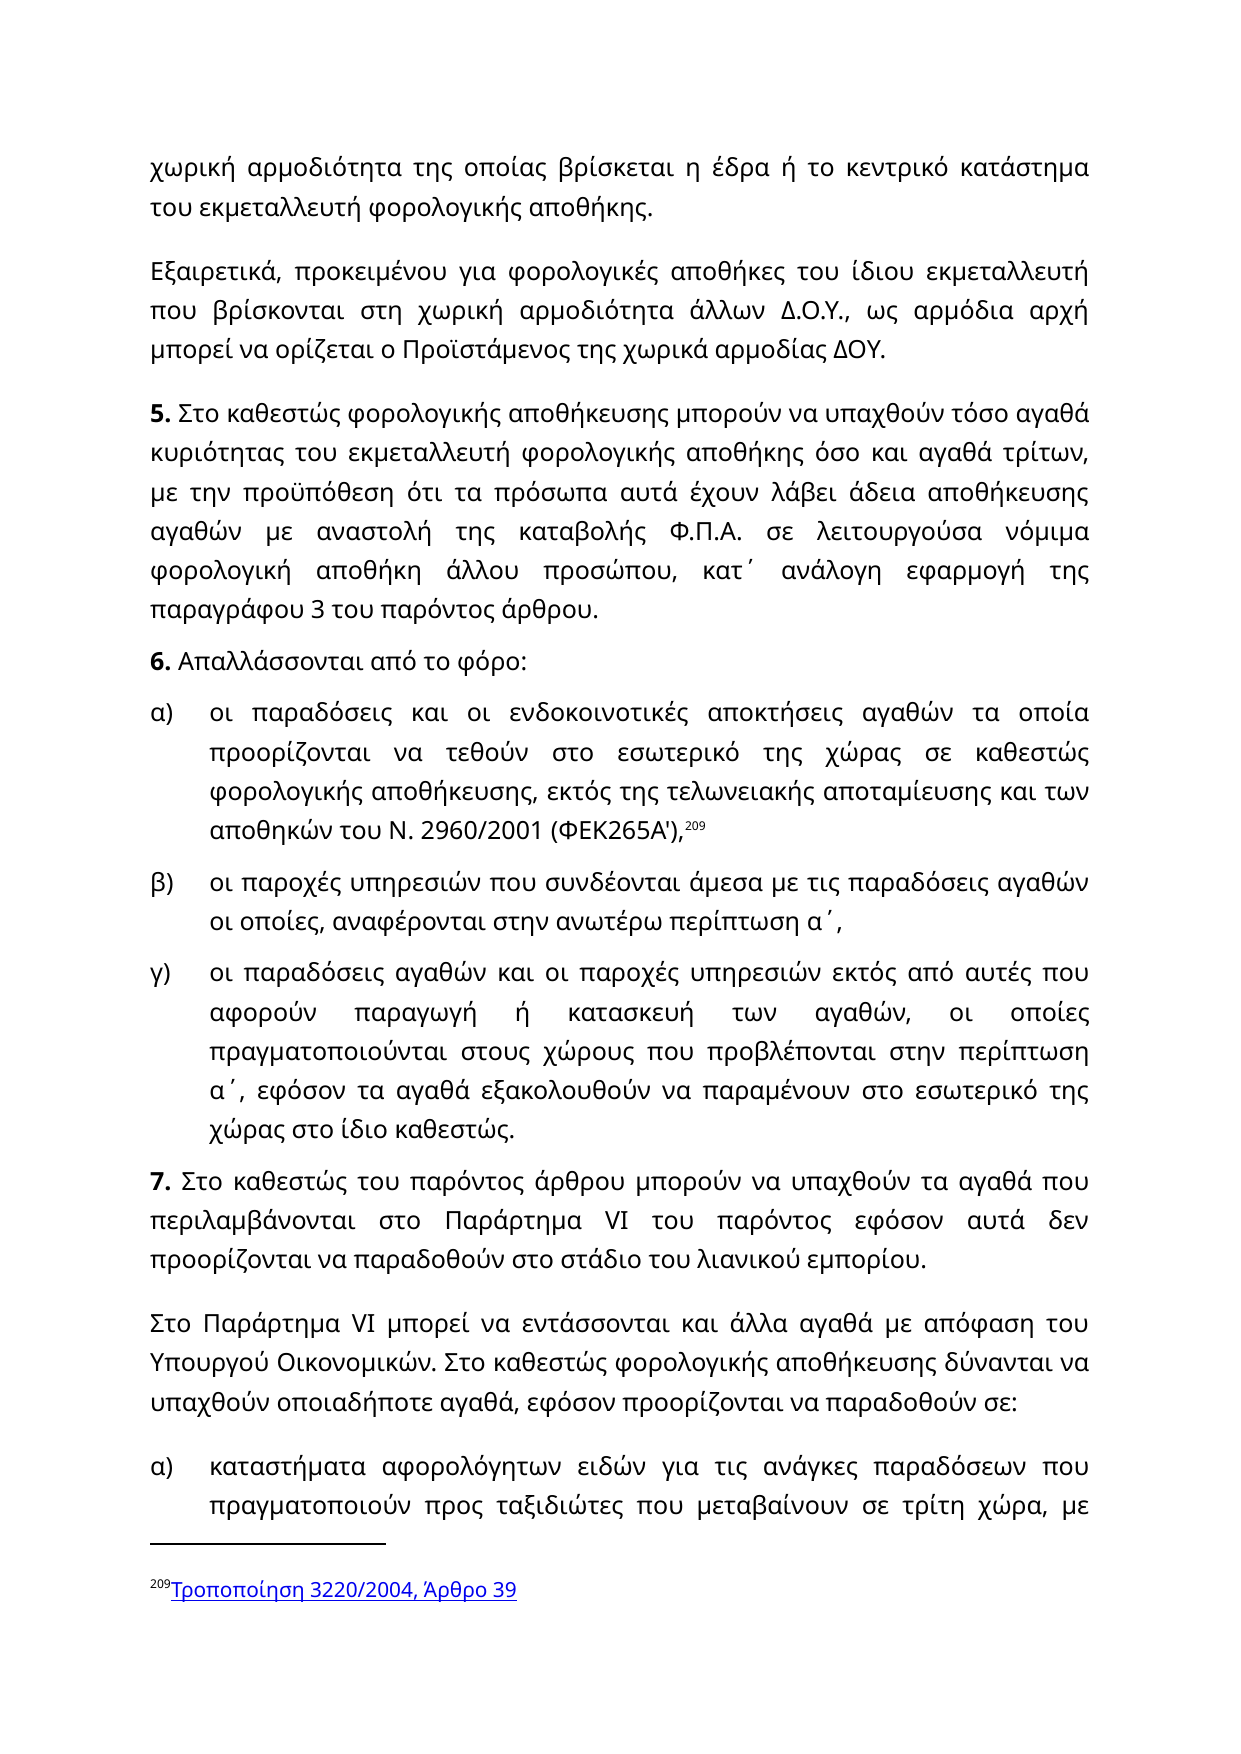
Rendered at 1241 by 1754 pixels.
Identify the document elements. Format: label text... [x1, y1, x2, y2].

list α) οι παραδόσεις και οι ενδοκοινοτικές αποκτήσεις αγαθών τα οποία προορίζονται να τεθούν στο εσωτερικό της χώρας σε καθεστώς φορολογικής αποθήκευσης, εκτός της τελωνειακής αποταμίευσης και των αποθηκών του Ν. 2960/2001 (ΦΕΚ265Α'), [150, 695, 1090, 847]
text χωρική αρμοδιότητα της οποίας βρίσκεται η έδρα ή το κεντρικό κατάστημα του εκμεταλλευτή φορολογικής αποθήκης. [150, 150, 1090, 223]
text 5. Στο καθεστώς φορολογικής αποθήκευσης μπορούν να υπαχθούν τόσο αγαθά κυριότητας του εκμεταλλευτή φορολογικής αποθήκης όσο και αγαθά τρίτων, με την προϋπόθεση ότι τα πρόσωπα αυτά έχουν λάβει άδεια αποθήκευσης αγαθών με αναστολή της καταβολής Φ.Π.Α. σε λειτουργούσα νόμιμα φορολογική αποθήκη άλλου προσώπου, κατ΄ ανάλογη εφαρμογή της παραγράφου 3 του παρόντος άρθρου. [150, 396, 1090, 626]
text Τροποποίηση 3220/2004, Άρθρο 39 [150, 1576, 1090, 1604]
list γ) οι παραδόσεις αγαθών και οι παροχές υπηρεσιών εκτός από αυτές που αφορούν παραγωγή ή κατασκευή των αγαθών, οι οποίες πραγματοποιούνται στους χώρους που προβλέπονται στην περίπτωση α΄, εφόσον τα αγαθά εξακολουθούν να παραμένουν στο εσωτερικό της χώρας στο ίδιο καθεστώς. [150, 955, 1090, 1146]
text Εξαιρετικά, προκειμένου για φορολογικές αποθήκες του ίδιου εκμεταλλευτή που βρίσκονται στη χωρική αρμοδιότητα άλλων Δ.Ο.Υ., ως αρμόδια αρχή μπορεί να ορίζεται ο Προϊστάμενος της χωρικά αρμοδίας ΔΟΥ. [150, 253, 1090, 366]
text Στο Παράρτημα VI μπορεί να εντάσσονται και άλλα αγαθά με απόφαση του Υπουργού Οικονομικών. Στο καθεστώς φορολογικής αποθήκευσης δύνανται να υπαχθούν οποιαδήποτε αγαθά, εφόσον προορίζονται να παραδοθούν σε: [150, 1306, 1090, 1418]
list β) οι παροχές υπηρεσιών που συνδέονται άμεσα με τις παραδόσεις αγαθών οι οποίες, αναφέρονται στην ανωτέρω περίπτωση α΄, [150, 864, 1090, 937]
list α) καταστήματα αφορολόγητων ειδών για τις ανάγκες παραδόσεων που πραγματοποιούν προς ταξιδιώτες που μεταβαίνουν σε τρίτη χώρα, με [150, 1448, 1090, 1522]
text 7. Στο καθεστώς του παρόντος άρθρου μπορούν να υπαχθούν τα αγαθά που περιλαμβάνονται στο Παράρτημα VI του παρόντος εφόσον αυτά δεν προορίζονται να παραδοθούν στο στάδιο του λιανικού εμπορίου. [150, 1163, 1090, 1276]
text 6. Απαλλάσσονται από το φόρο: [150, 643, 1090, 677]
